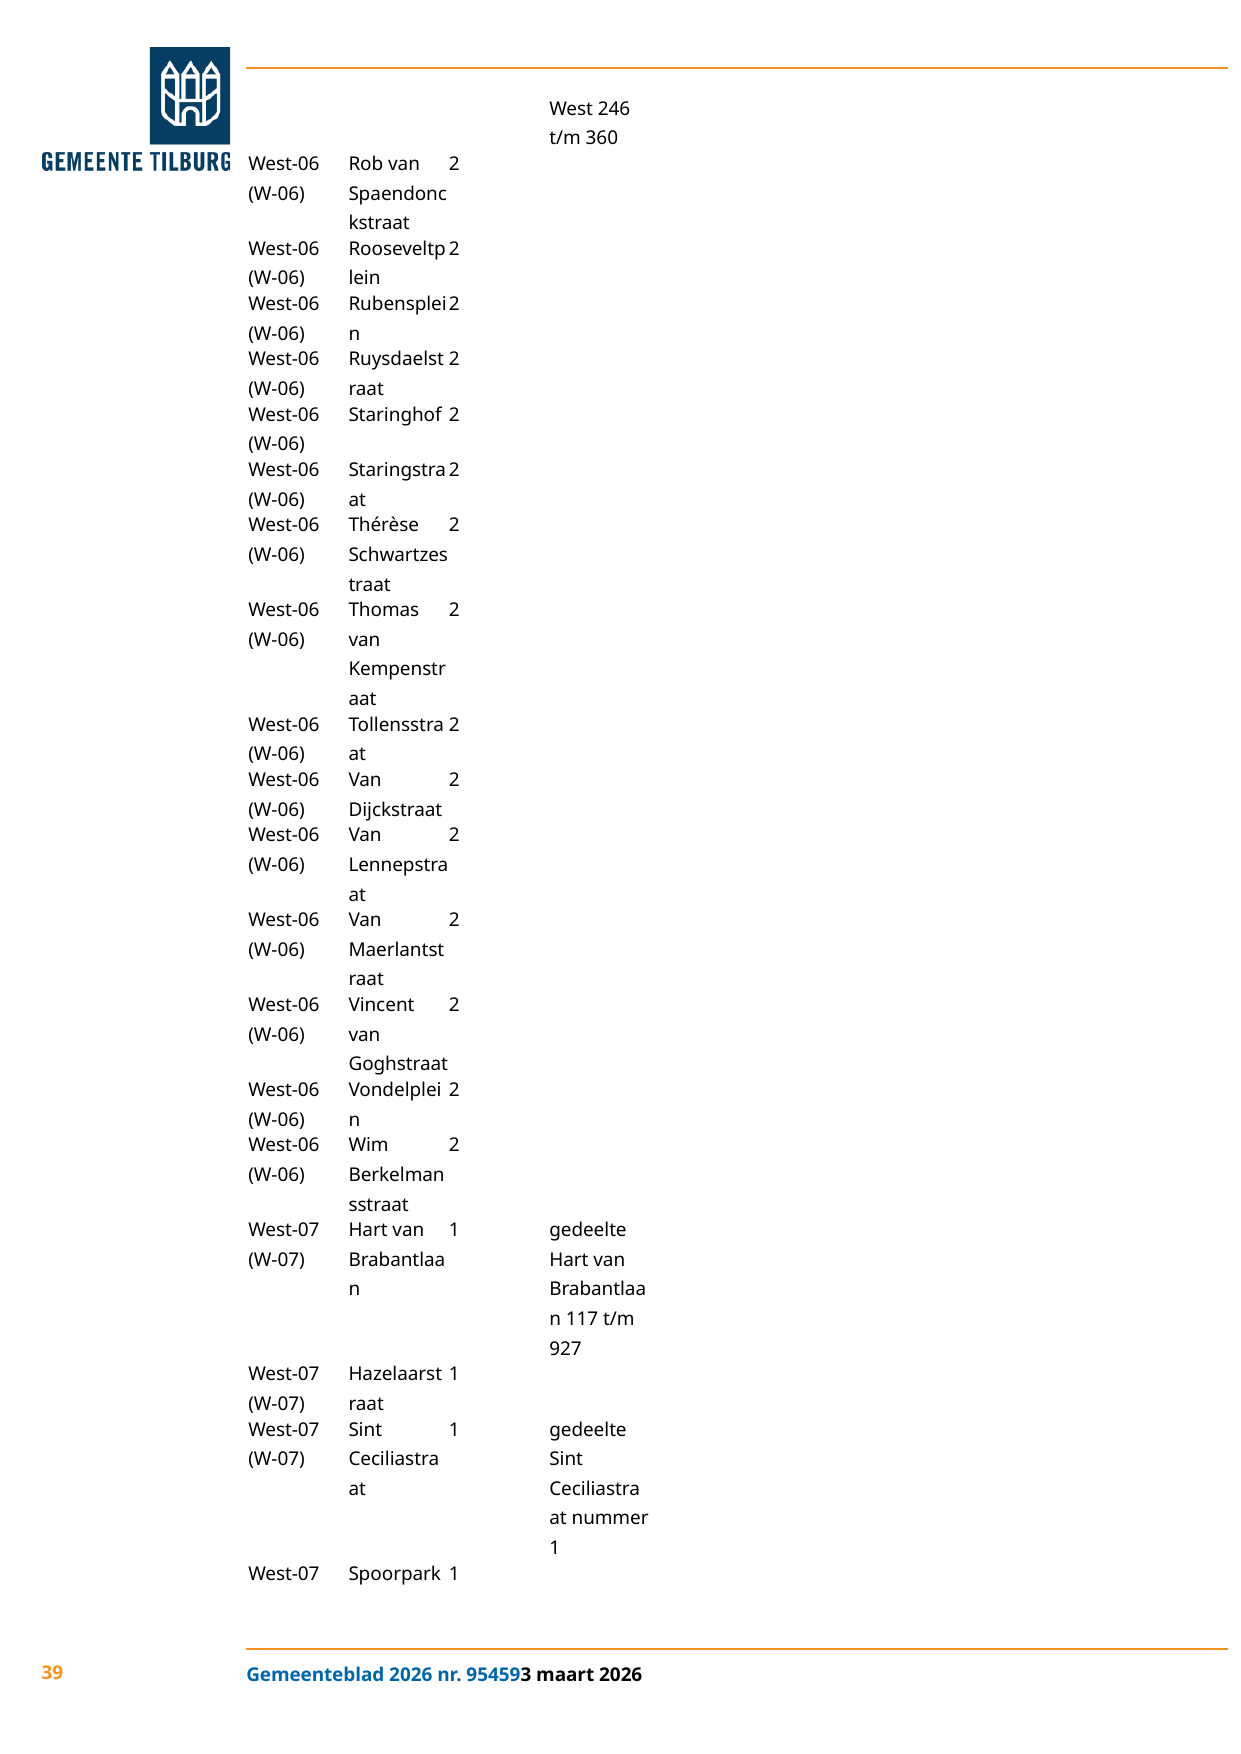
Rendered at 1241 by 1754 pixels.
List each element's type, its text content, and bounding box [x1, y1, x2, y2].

table_cell West-06 (W-06) [248, 235, 348, 290]
table_cell West-06 (W-06) [248, 401, 348, 456]
table_cell West-07 [248, 1560, 348, 1586]
table_cell [549, 991, 649, 1076]
table_cell 1 [449, 1361, 549, 1416]
table_cell [348, 95, 449, 150]
table_cell 2 [449, 401, 549, 456]
table_cell 2 [449, 596, 549, 711]
table_cell West-07 (W-07) [248, 1361, 348, 1416]
table_cell [549, 401, 649, 456]
table_cell [549, 456, 649, 512]
table_cell [549, 822, 649, 906]
table_cell [549, 766, 649, 822]
table_cell Ruysdaelstraat [348, 346, 449, 401]
table_cell 2 [449, 906, 549, 991]
table_cell [549, 1361, 649, 1416]
table_cell [549, 150, 649, 235]
table_cell Van Lennepstraat [348, 822, 449, 906]
table_cell 2 [449, 1132, 549, 1216]
table_cell [248, 95, 348, 150]
table_cell 2 [449, 822, 549, 906]
table_cell Wim Berkelmansstraat [348, 1132, 449, 1216]
table_cell Vincent van Goghstraat [348, 991, 449, 1076]
table_cell gedeelte Hart van Brabantlaan 117 t/m 927 [549, 1216, 649, 1361]
table_cell Tollensstraat [348, 711, 449, 766]
table_cell West-06 (W-06) [248, 906, 348, 991]
table_cell Hart van Brabantlaan [348, 1216, 449, 1361]
table_cell 2 [449, 150, 549, 235]
table_cell West 246 t/m 360 [549, 95, 649, 150]
table_cell Rubensplein [348, 290, 449, 346]
table_cell 1 [449, 1560, 549, 1586]
table_cell Rooseveltplein [348, 235, 449, 290]
table_cell West-06 (W-06) [248, 1132, 348, 1216]
table_cell [549, 1132, 649, 1216]
table_cell 2 [449, 766, 549, 822]
table_cell [549, 596, 649, 711]
table_cell West-06 (W-06) [248, 991, 348, 1076]
table_cell [449, 95, 549, 150]
table_cell Staringstraat [348, 456, 449, 512]
table_cell West-06 (W-06) [248, 1076, 348, 1132]
table_cell [549, 711, 649, 766]
table_cell West-06 (W-06) [248, 711, 348, 766]
table_cell Thomas van Kempenstraat [348, 596, 449, 711]
table_cell gedeelte Sint Ceciliastraat nummer 1 [549, 1416, 649, 1560]
table_cell [549, 235, 649, 290]
table_cell Thérèse Schwartzestraat [348, 512, 449, 596]
table_cell 2 [449, 235, 549, 290]
table_cell Staringhof [348, 401, 449, 456]
table_cell [549, 1560, 649, 1586]
table_cell [549, 512, 649, 596]
table_cell [549, 346, 649, 401]
table_cell West-06 (W-06) [248, 290, 348, 346]
table_cell 2 [449, 456, 549, 512]
table_cell 2 [449, 991, 549, 1076]
table_cell Van Dijckstraat [348, 766, 449, 822]
table_cell Hazelaarstraat [348, 1361, 449, 1416]
table_cell West-07 (W-07) [248, 1216, 348, 1361]
table_cell Rob van Spaendonckstraat [348, 150, 449, 235]
picture [41, 47, 231, 172]
table_cell 1 [449, 1416, 549, 1560]
table_cell West-06 (W-06) [248, 512, 348, 596]
table_cell Vondelplein [348, 1076, 449, 1132]
table_cell West-06 (W-06) [248, 822, 348, 906]
table_cell West-06 (W-06) [248, 150, 348, 235]
table_cell 1 [449, 1216, 549, 1361]
table_cell West-07 (W-07) [248, 1416, 348, 1560]
table_cell West-06 (W-06) [248, 766, 348, 822]
table_cell 2 [449, 290, 549, 346]
table_cell 2 [449, 512, 549, 596]
table_cell West-06 (W-06) [248, 346, 348, 401]
table_cell Spoorpark [348, 1560, 449, 1586]
table_cell [549, 906, 649, 991]
table_cell 2 [449, 711, 549, 766]
table_cell [549, 290, 649, 346]
table_cell [549, 1076, 649, 1132]
table_cell 2 [449, 1076, 549, 1132]
table_cell Van Maerlantstraat [348, 906, 449, 991]
table_cell West-06 (W-06) [248, 596, 348, 711]
table_cell West-06 (W-06) [248, 456, 348, 512]
table_cell 2 [449, 346, 549, 401]
table_cell Sint Ceciliastraat [348, 1416, 449, 1560]
